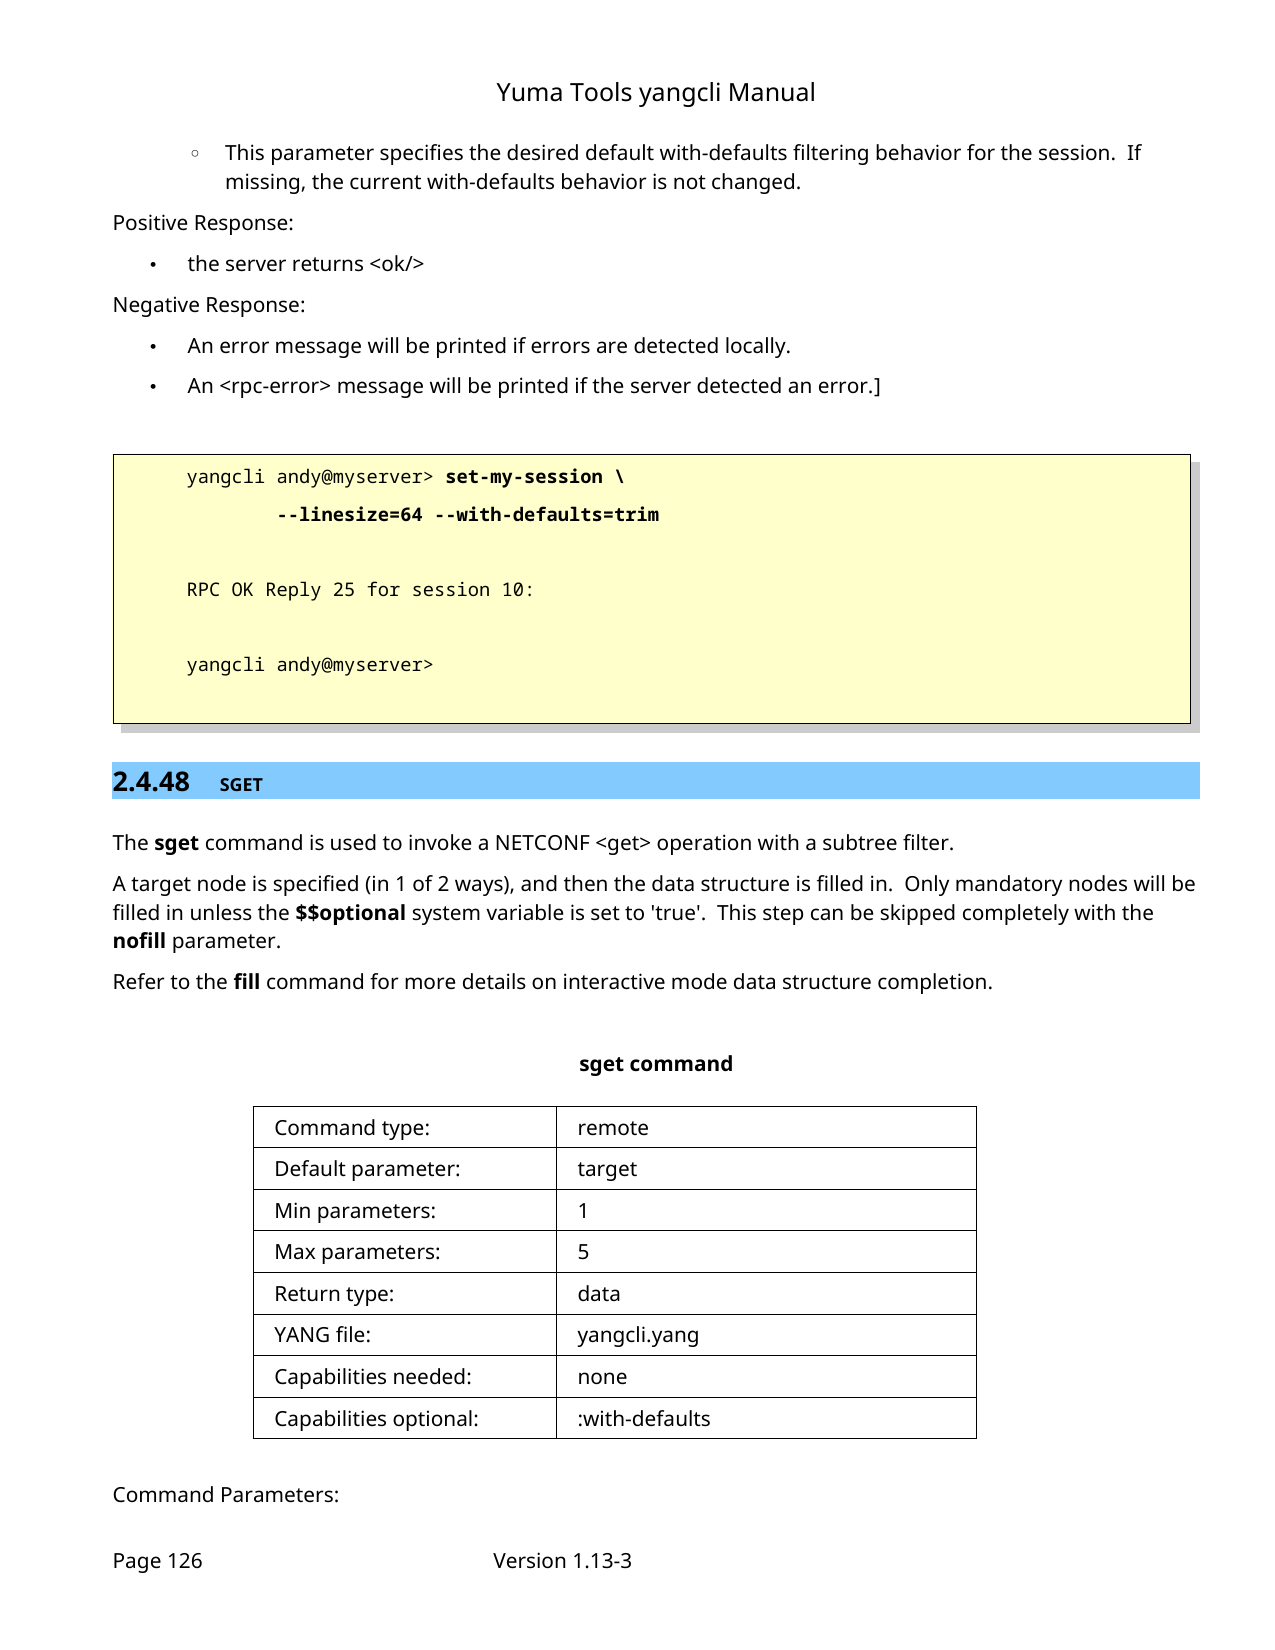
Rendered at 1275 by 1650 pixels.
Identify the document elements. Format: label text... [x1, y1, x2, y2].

text Command Parameters: [112, 1480, 1200, 1509]
table_cell YANG file: [254, 1315, 556, 1355]
text Negative Response: [112, 290, 1200, 318]
text yangcli andy@myserver> set-my-session \ [114, 455, 1190, 489]
table_cell Default parameter: [254, 1148, 556, 1189]
table_cell Min parameters: [254, 1190, 556, 1230]
table_cell Capabilities optional: [254, 1398, 556, 1438]
table_cell Capabilities needed: [254, 1356, 556, 1397]
table_cell Return type: [254, 1273, 556, 1313]
table_cell none [557, 1356, 976, 1397]
text --linesize=64 --with-defaults=trim [114, 491, 1190, 527]
table_cell yangcli.yang [557, 1315, 976, 1355]
table_header remote [557, 1107, 976, 1147]
subtitle sget command [127, 1049, 1185, 1077]
list An <rpc-error> message will be printed if the server detected an error.] [150, 372, 1200, 400]
table_cell Max parameters: [254, 1231, 556, 1272]
text Refer to the fill command for more details on interactive mode data structure completion. [112, 967, 1200, 995]
table_cell target [557, 1148, 976, 1189]
list An error message will be printed if errors are detected locally. [150, 331, 1200, 359]
text A target node is specified (in 1 of 2 ways), and then the data structure is filled in. Only mandatory nodes will be filled in unless the $$optional system variable is set to 'true'. This step can be skipped completely with the nofill parameter. [112, 869, 1200, 954]
subtitle sget [112, 762, 1200, 799]
table_header Command type: [254, 1107, 556, 1147]
text The sget command is used to invoke a NETCONF <get> operation with a subtree filter. [112, 828, 1200, 857]
list This parameter specifies the desired default with-defaults filtering behavior for the session. If missing, the current with-defaults behavior is not changed. [187, 138, 1200, 195]
table_cell 1 [557, 1190, 976, 1230]
text yangcli andy@myserver> [114, 641, 1190, 677]
table_cell 5 [557, 1231, 976, 1272]
text Positive Response: [112, 208, 1200, 236]
table_cell data [557, 1273, 976, 1313]
table_cell :with-defaults [557, 1398, 976, 1438]
text RPC OK Reply 25 for session 10: [114, 566, 1190, 602]
list the server returns <ok/> [150, 249, 1200, 277]
